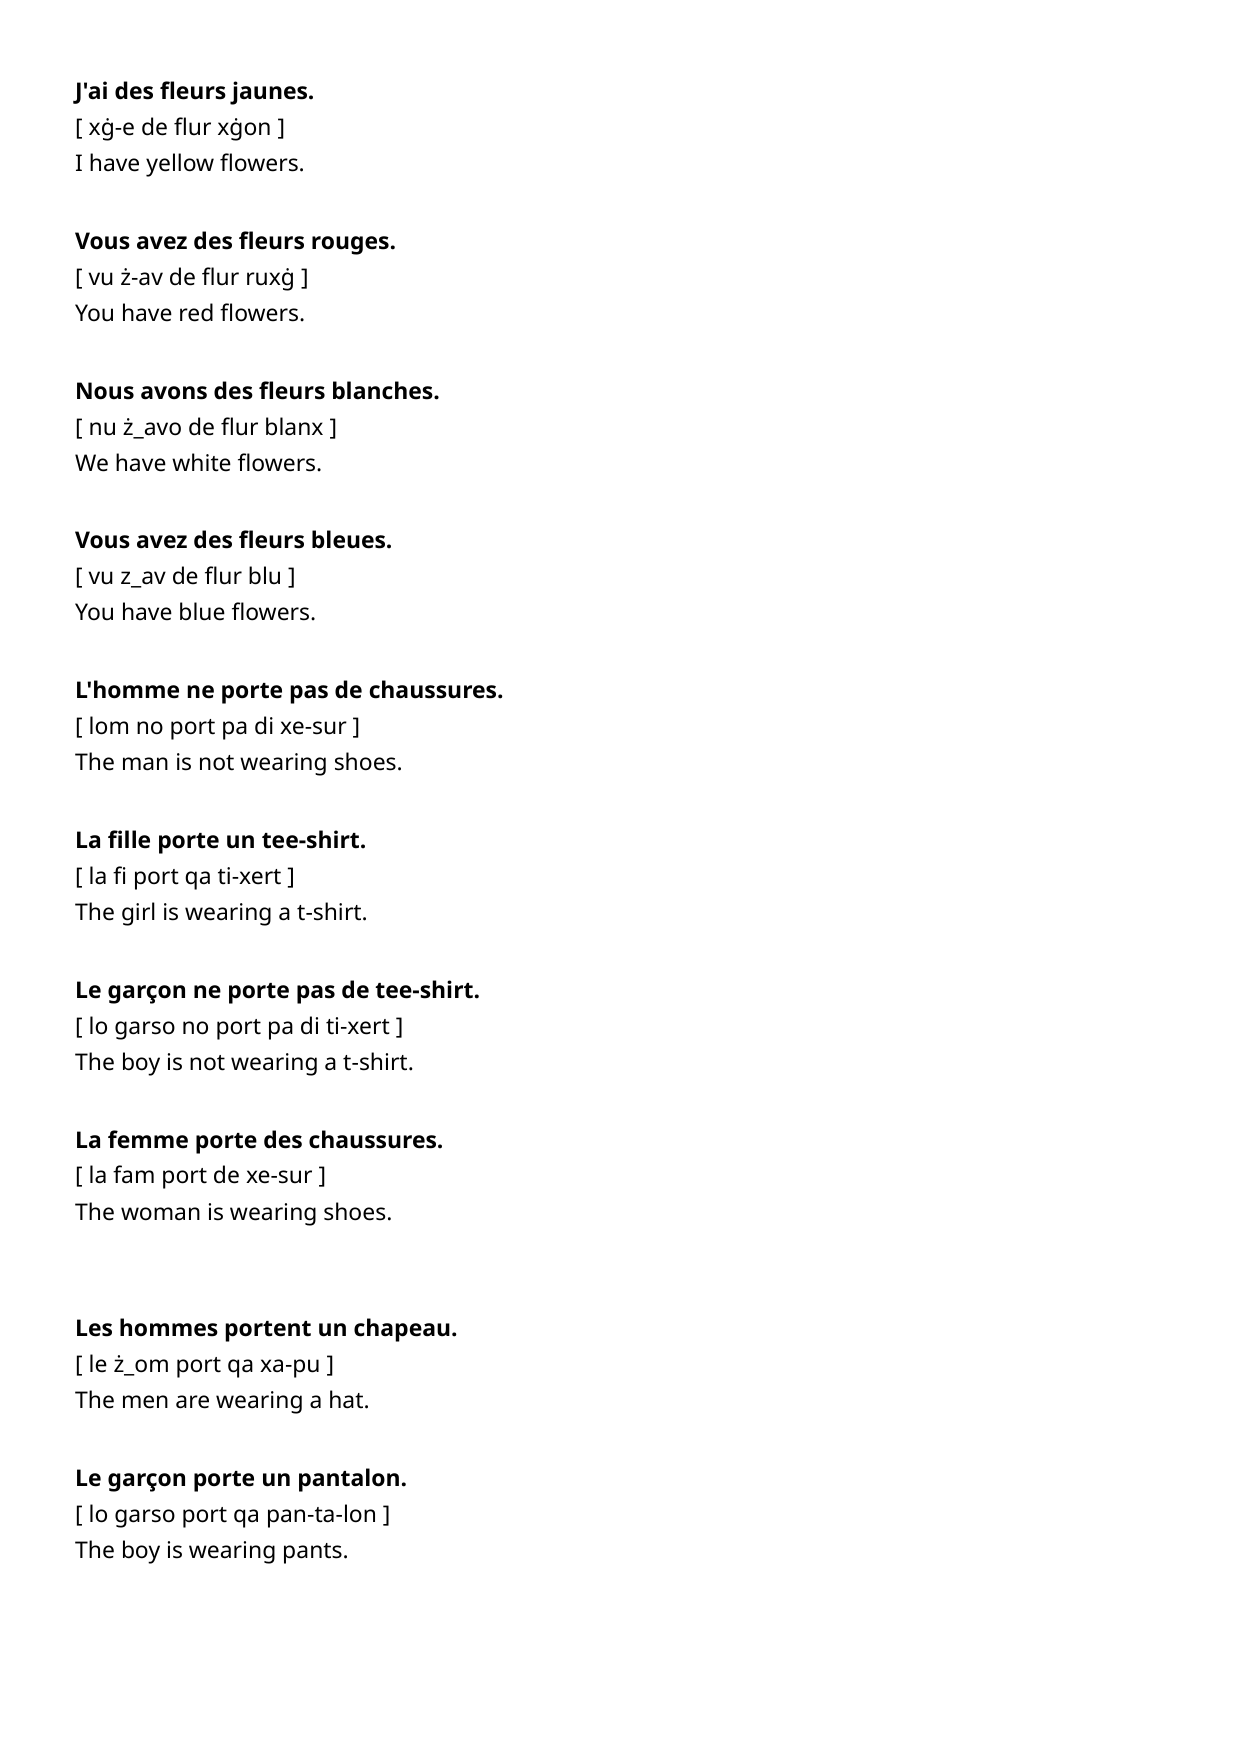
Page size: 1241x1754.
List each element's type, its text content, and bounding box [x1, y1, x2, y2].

text Le garçon porte un pantalon. [ lo garso port qa pan-ta-lon ] The boy is wearing pants. [75, 1462, 1165, 1565]
text Nous avons des fleurs blanches. [ nu ż_avo de flur blanx ] We have white flowers. [75, 374, 1165, 478]
text Le garçon ne porte pas de tee-shirt. [ lo garso no port pa di ti-xert ] The boy is not wearing a t-shirt. [75, 974, 1165, 1077]
text Les hommes portent un chapeau. [ le ż_om port qa xa-pu ] The men are wearing a hat. [75, 1312, 1165, 1415]
text Vous avez des fleurs bleues. [ vu z_av de flur blu ] You have blue flowers. [75, 524, 1165, 627]
text La femme porte des chaussures. [ la fam port de xe-sur ] The woman is wearing shoes. [75, 1123, 1165, 1227]
text Vous avez des fleurs rouges. [ vu ż-av de flur ruxġ ] You have red flowers. [75, 225, 1165, 328]
text J'ai des fleurs jaunes. [ xġ-e de flur xġon ] I have yellow flowers. [75, 75, 1165, 178]
text L'homme ne porte pas de chaussures. [ lom no port pa di xe-sur ] The man is not wearing shoes. [75, 674, 1165, 777]
text La fille porte un tee-shirt. [ la fi port qa ti-xert ] The girl is wearing a t-shirt. [75, 824, 1165, 927]
